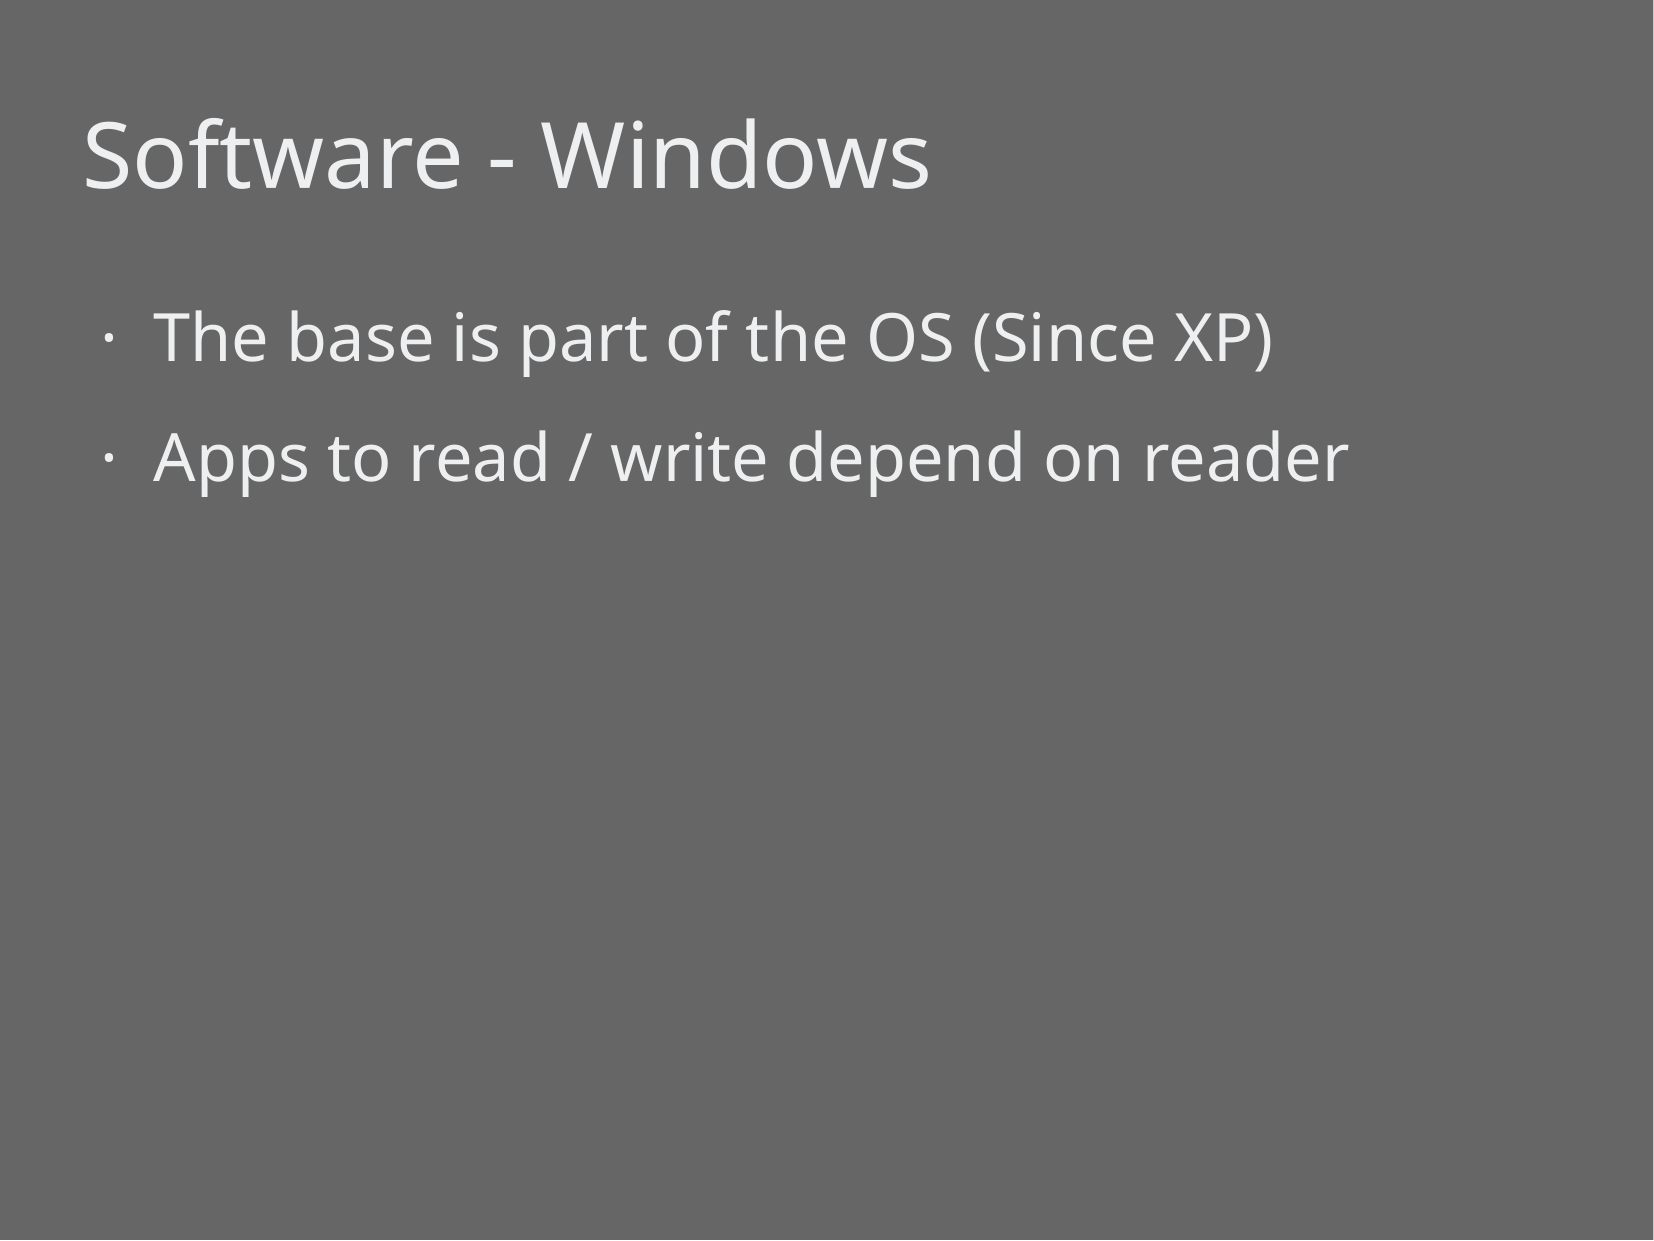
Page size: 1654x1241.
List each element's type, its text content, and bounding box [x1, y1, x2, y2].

list The base is part of the OS (Since XP) Apps to read / write depend on reader [82, 290, 1571, 1094]
title Software - Windows [82, 56, 1571, 250]
